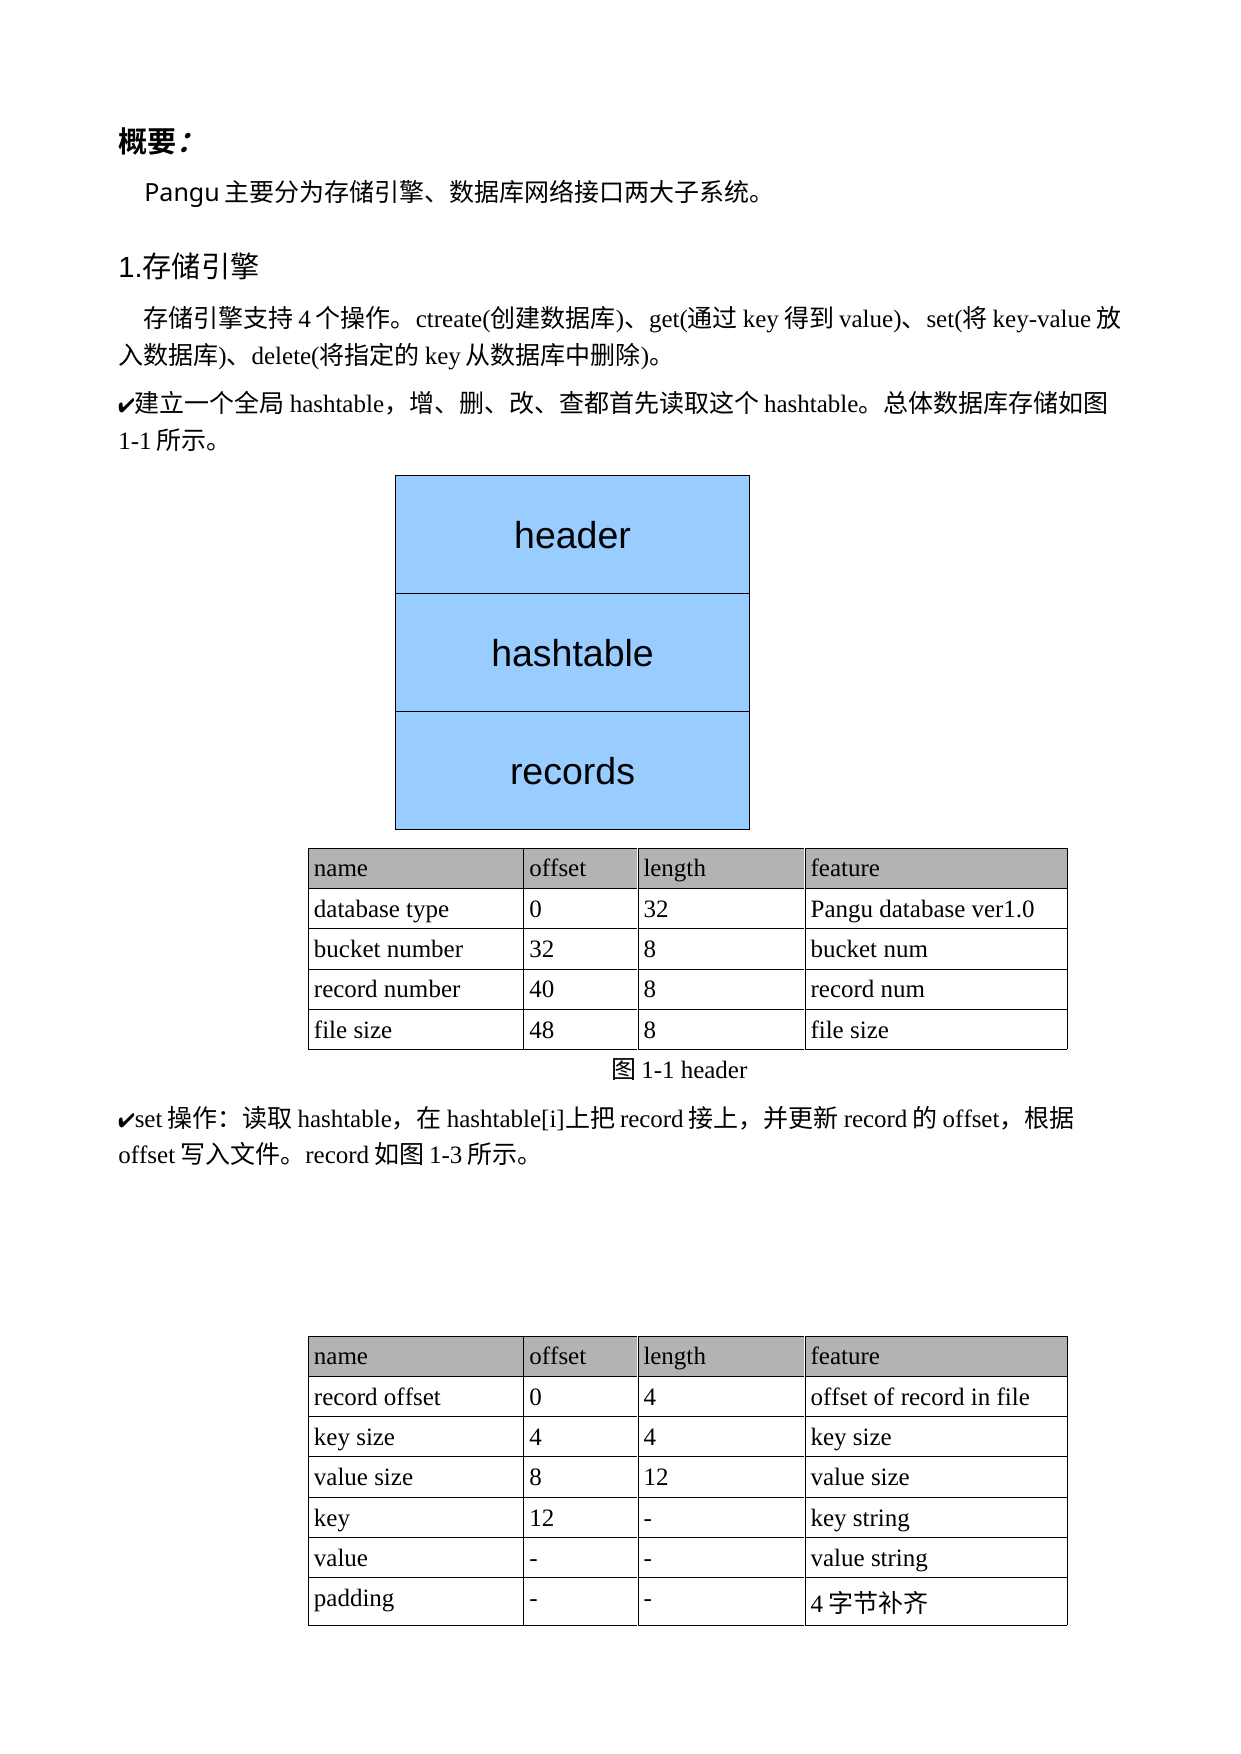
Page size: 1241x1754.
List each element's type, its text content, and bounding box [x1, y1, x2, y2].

table_cell file size [806, 1010, 1067, 1049]
table_cell bucket number [309, 929, 523, 969]
table_header name [309, 1337, 523, 1376]
table_cell 32 [639, 889, 804, 928]
table_cell 8 [639, 1010, 804, 1049]
table_cell key [309, 1498, 523, 1537]
table_header length [639, 1337, 804, 1376]
subtitle 概要： [118, 118, 1122, 160]
table_cell value size [309, 1457, 523, 1497]
table_cell value string [806, 1538, 1067, 1577]
table_header name [309, 849, 523, 888]
table_cell 4字节补齐 [806, 1578, 1067, 1625]
table_header length [639, 849, 804, 888]
table_cell - [639, 1578, 804, 1625]
table_cell 4 [639, 1417, 804, 1456]
table_cell - [524, 1578, 637, 1625]
table_cell value size [806, 1457, 1067, 1497]
table_cell record number [309, 970, 523, 1009]
table_cell 4 [639, 1377, 804, 1416]
text 存储引擎支持4个操作。ctreate(创建数据库)、get(通过key得到value)、set(将key-value放入数据库)、delete(将指定的key从数据库中删除)。 [118, 299, 1122, 371]
table_cell offset of record in file [806, 1377, 1067, 1416]
table_cell record num [806, 970, 1067, 1009]
table_header offset [524, 1337, 637, 1376]
table_cell 0 [524, 889, 637, 928]
table_cell 12 [524, 1498, 637, 1537]
table_cell 8 [639, 929, 804, 969]
table_cell 32 [524, 929, 637, 969]
table_header feature [806, 849, 1067, 888]
table_cell 40 [524, 970, 637, 1009]
table_cell 4 [524, 1417, 637, 1456]
table_cell key size [806, 1417, 1067, 1456]
table_cell - [639, 1538, 804, 1577]
text 图1-1 header [118, 1049, 1122, 1086]
table_cell key size [309, 1417, 523, 1456]
table_cell bucket num [806, 929, 1067, 969]
table_cell - [524, 1538, 637, 1577]
table_cell 12 [639, 1457, 804, 1497]
table_cell key string [806, 1498, 1067, 1537]
table_cell value [309, 1538, 523, 1577]
subtitle 存储引擎 [118, 247, 1122, 286]
table_cell 8 [639, 970, 804, 1009]
list set操作：读取hashtable，在hashtable[i]上把record接上，并更新record的offset，根据offset写入文件。record如图1-3所示。 [118, 1098, 1122, 1171]
table_cell Pangu database ver1.0 [806, 889, 1067, 928]
table_cell - [639, 1498, 804, 1537]
table_cell database type [309, 889, 523, 928]
table_cell record offset [309, 1377, 523, 1416]
table_cell 48 [524, 1010, 637, 1049]
text Pangu主要分为存储引擎、数据库网络接口两大子系统。 [118, 173, 1122, 209]
table_header feature [806, 1337, 1067, 1376]
text 图1-1 数据库存储 [118, 799, 1122, 835]
table_cell padding [309, 1578, 523, 1625]
table_cell 0 [524, 1377, 637, 1416]
list 建立一个全局hashtable，增、删、改、查都首先读取这个hashtable。总体数据库存储如图1-1所示。 [118, 384, 1122, 456]
table_cell file size [309, 1010, 523, 1049]
table_header offset [524, 849, 637, 888]
table_cell 8 [524, 1457, 637, 1497]
